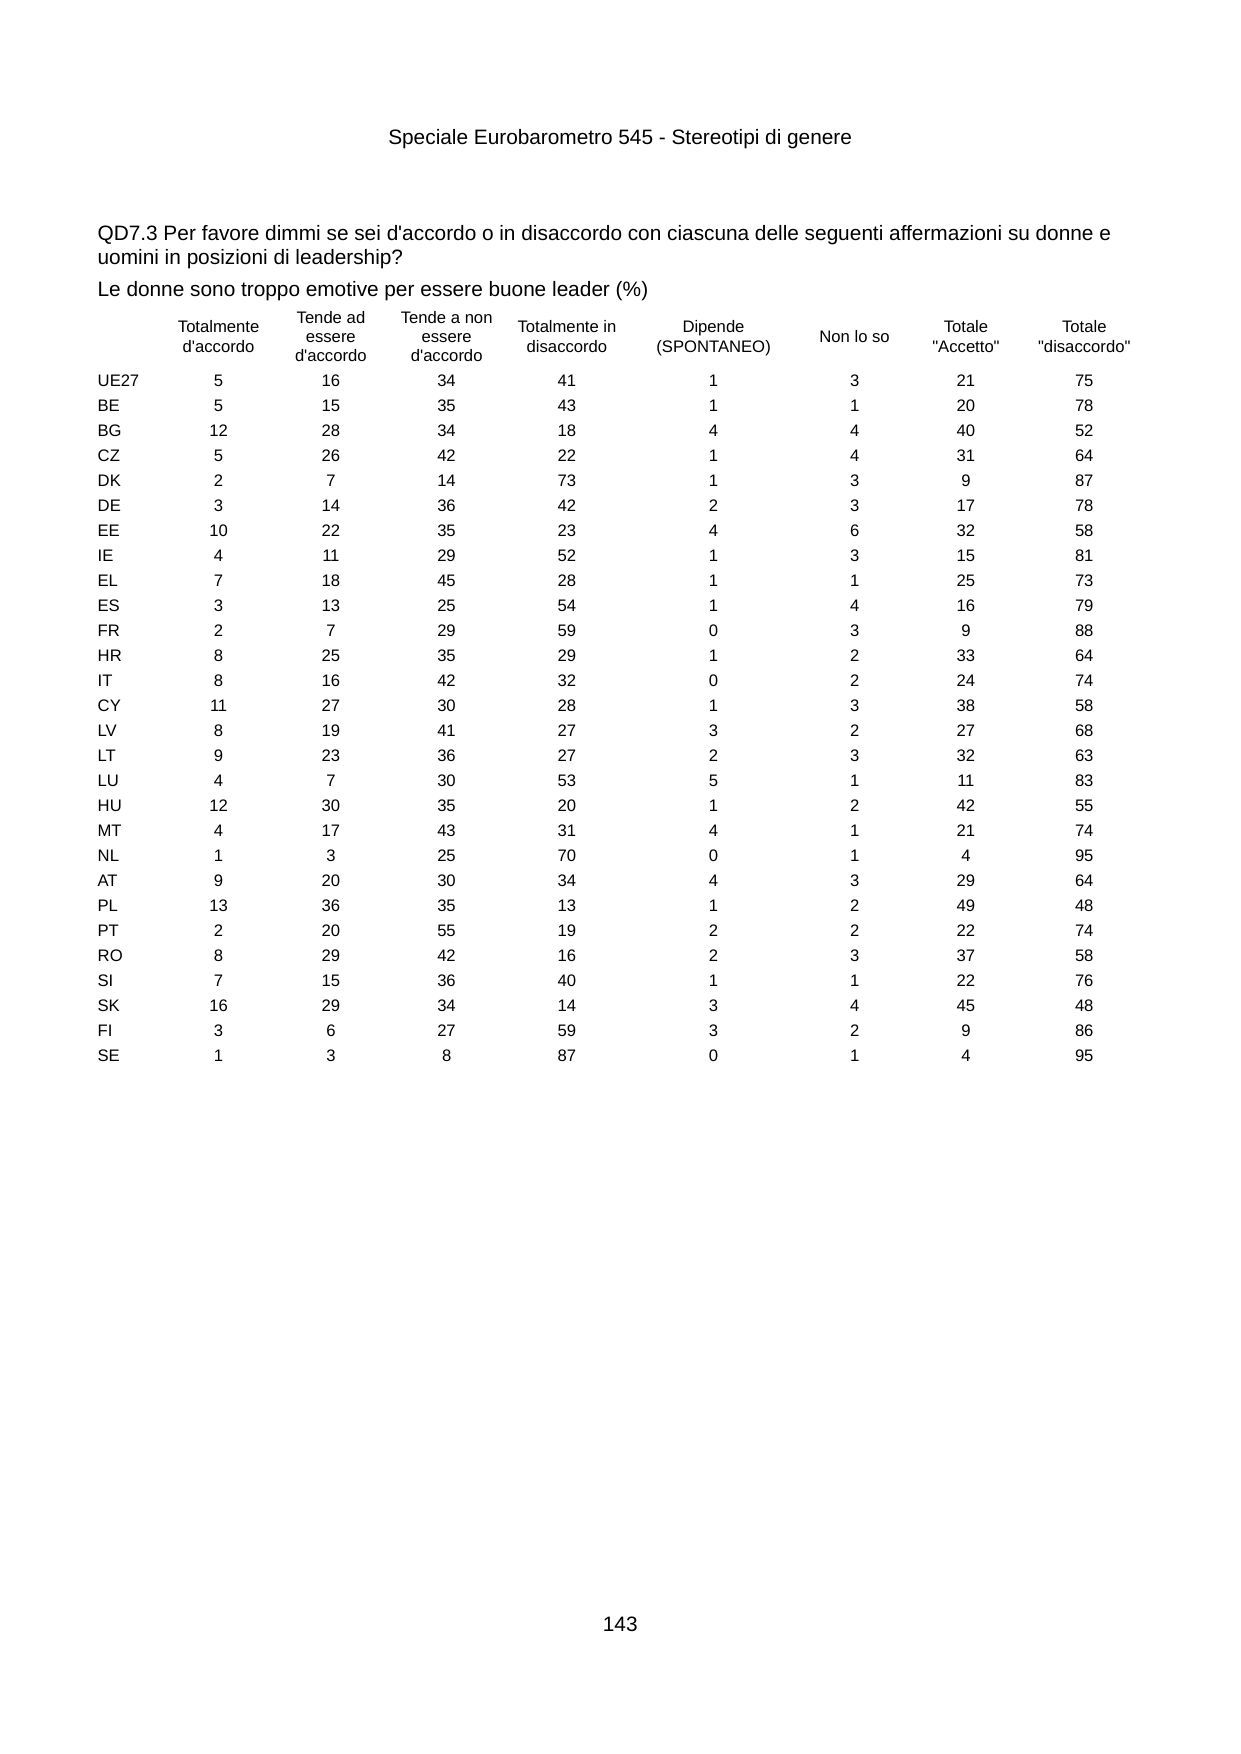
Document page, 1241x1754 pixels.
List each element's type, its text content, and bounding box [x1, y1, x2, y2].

table_cell 88 [1022, 618, 1146, 643]
table_cell 15 [909, 543, 1022, 568]
table_cell 3 [800, 743, 909, 768]
table_cell 1 [800, 393, 909, 418]
table_cell 64 [1022, 443, 1146, 468]
table_cell PL [95, 893, 162, 918]
table_cell 4 [162, 543, 275, 568]
table_cell 63 [1022, 743, 1146, 768]
table_cell 35 [386, 518, 507, 543]
table_cell 27 [275, 693, 386, 718]
table_cell 22 [909, 918, 1022, 943]
table_cell 31 [909, 443, 1022, 468]
table_cell 14 [386, 468, 507, 493]
table_cell 2 [800, 793, 909, 818]
table_cell 7 [162, 968, 275, 993]
table_cell 87 [1022, 468, 1146, 493]
table_cell ES [95, 593, 162, 618]
table_cell 17 [275, 818, 386, 843]
table_cell 31 [507, 818, 627, 843]
table_cell 23 [275, 743, 386, 768]
table_cell 59 [507, 1018, 627, 1043]
table_cell 11 [162, 693, 275, 718]
table_cell 22 [507, 443, 627, 468]
table_cell 28 [507, 568, 627, 593]
table_cell 22 [275, 518, 386, 543]
table_cell 3 [800, 693, 909, 718]
table_cell LV [95, 718, 162, 743]
table_cell 9 [909, 618, 1022, 643]
table_cell 78 [1022, 393, 1146, 418]
table_cell 70 [507, 843, 627, 868]
table_cell 13 [275, 593, 386, 618]
table_cell 1 [627, 793, 800, 818]
table_cell 3 [800, 543, 909, 568]
table_cell 58 [1022, 518, 1146, 543]
table_cell 4 [627, 868, 800, 893]
table_cell 13 [507, 893, 627, 918]
table_cell 42 [507, 493, 627, 518]
table_cell 33 [909, 643, 1022, 668]
table_cell UE27 [95, 368, 162, 393]
table_cell NL [95, 843, 162, 868]
table_cell Tende ad essere d'accordo [275, 305, 386, 368]
table_cell 19 [507, 918, 627, 943]
table_cell 36 [386, 968, 507, 993]
table_cell 4 [627, 818, 800, 843]
table_cell 4 [909, 843, 1022, 868]
table_cell 5 [162, 393, 275, 418]
table_cell 74 [1022, 818, 1146, 843]
table_cell 5 [627, 768, 800, 793]
table_cell 1 [627, 968, 800, 993]
table_cell BG [95, 418, 162, 443]
table_cell Le donne sono troppo emotive per essere buone leader (%) [95, 273, 1146, 305]
table_cell 9 [909, 468, 1022, 493]
table_cell 28 [507, 693, 627, 718]
table_cell 3 [162, 593, 275, 618]
table_cell 8 [162, 718, 275, 743]
table_cell 1 [800, 568, 909, 593]
table_cell 18 [275, 568, 386, 593]
table_cell 26 [275, 443, 386, 468]
table_cell 35 [386, 643, 507, 668]
table_cell 30 [386, 768, 507, 793]
table_cell 4 [909, 1043, 1022, 1068]
table_cell 8 [162, 668, 275, 693]
table_cell 4 [800, 443, 909, 468]
table_cell 2 [800, 668, 909, 693]
table_cell 2 [627, 493, 800, 518]
table_cell 4 [800, 993, 909, 1018]
table_cell 0 [627, 1043, 800, 1068]
table_cell 42 [909, 793, 1022, 818]
table_cell DE [95, 493, 162, 518]
table_cell 11 [909, 768, 1022, 793]
table_cell 29 [507, 643, 627, 668]
table_cell 12 [162, 418, 275, 443]
table_cell 3 [800, 493, 909, 518]
table_cell 41 [386, 718, 507, 743]
table_cell 1 [627, 568, 800, 593]
table_cell 1 [627, 693, 800, 718]
table_cell DK [95, 468, 162, 493]
table_cell 81 [1022, 543, 1146, 568]
table_cell 25 [909, 568, 1022, 593]
table_cell 48 [1022, 993, 1146, 1018]
table_cell 20 [507, 793, 627, 818]
table_cell 3 [627, 1018, 800, 1043]
table_cell 3 [627, 993, 800, 1018]
table_cell 2 [800, 918, 909, 943]
table_cell 55 [386, 918, 507, 943]
table_cell 2 [162, 918, 275, 943]
table_cell 6 [275, 1018, 386, 1043]
table_cell 23 [507, 518, 627, 543]
table_cell 3 [275, 1043, 386, 1068]
table_cell 34 [386, 993, 507, 1018]
table_cell 1 [800, 968, 909, 993]
table_cell Non lo so [800, 305, 909, 368]
table_cell 52 [507, 543, 627, 568]
table_cell 9 [162, 743, 275, 768]
table_cell 3 [800, 868, 909, 893]
table_cell 8 [162, 643, 275, 668]
table_cell 3 [275, 843, 386, 868]
table_cell 1 [627, 543, 800, 568]
table_cell 6 [800, 518, 909, 543]
table_cell 37 [909, 943, 1022, 968]
table_cell 42 [386, 668, 507, 693]
table_cell Totalmente in disaccordo [507, 305, 627, 368]
table_cell 2 [800, 643, 909, 668]
table_cell 35 [386, 893, 507, 918]
table_cell 40 [909, 418, 1022, 443]
table_cell 55 [1022, 793, 1146, 818]
table_cell 30 [386, 868, 507, 893]
table_cell 1 [627, 368, 800, 393]
table_cell 10 [162, 518, 275, 543]
table_cell 5 [162, 368, 275, 393]
table_cell Totale "disaccordo" [1022, 305, 1146, 368]
table_cell 30 [275, 793, 386, 818]
table_cell 95 [1022, 1043, 1146, 1068]
table_cell 1 [627, 593, 800, 618]
table_cell Tende a non essere d'accordo [386, 305, 507, 368]
table_cell 15 [275, 968, 386, 993]
table_cell 2 [800, 718, 909, 743]
table_cell 2 [162, 468, 275, 493]
table_cell 2 [800, 1018, 909, 1043]
table_cell 27 [909, 718, 1022, 743]
table_cell 64 [1022, 643, 1146, 668]
table_cell 30 [386, 693, 507, 718]
table_cell 74 [1022, 918, 1146, 943]
table_cell 4 [800, 593, 909, 618]
table_cell 34 [386, 368, 507, 393]
table_cell 21 [909, 818, 1022, 843]
table_cell 79 [1022, 593, 1146, 618]
table_cell 2 [162, 618, 275, 643]
table_cell 1 [800, 1043, 909, 1068]
table_cell 20 [275, 868, 386, 893]
table_cell 54 [507, 593, 627, 618]
table_cell Totalmente d'accordo [162, 305, 275, 368]
table_cell 43 [507, 393, 627, 418]
table_cell 20 [275, 918, 386, 943]
table_cell 1 [627, 443, 800, 468]
table_cell 87 [507, 1043, 627, 1068]
table_cell 42 [386, 443, 507, 468]
table_cell 3 [162, 493, 275, 518]
table_cell 21 [909, 368, 1022, 393]
table_cell 8 [162, 943, 275, 968]
table_cell Dipende (SPONTANEO) [627, 305, 800, 368]
table_cell FR [95, 618, 162, 643]
table_cell 9 [162, 868, 275, 893]
table_cell 2 [627, 918, 800, 943]
table_cell 7 [275, 618, 386, 643]
table_cell 0 [627, 668, 800, 693]
table_cell 25 [275, 643, 386, 668]
table_cell EE [95, 518, 162, 543]
table_cell LU [95, 768, 162, 793]
table_cell 48 [1022, 893, 1146, 918]
table_cell 5 [162, 443, 275, 468]
table_cell 1 [800, 768, 909, 793]
table_cell 45 [386, 568, 507, 593]
table_cell 34 [507, 868, 627, 893]
table_cell EL [95, 568, 162, 593]
table_cell 2 [627, 743, 800, 768]
table_cell 49 [909, 893, 1022, 918]
table_cell 16 [275, 368, 386, 393]
table_cell 16 [162, 993, 275, 1018]
table_cell 4 [627, 518, 800, 543]
table_cell 2 [800, 893, 909, 918]
table_cell 17 [909, 493, 1022, 518]
table_cell LT [95, 743, 162, 768]
table_cell 14 [275, 493, 386, 518]
table_cell 2 [627, 943, 800, 968]
table_cell 0 [627, 618, 800, 643]
table_cell 73 [507, 468, 627, 493]
table_cell 18 [507, 418, 627, 443]
table_cell 58 [1022, 693, 1146, 718]
table_cell 1 [627, 643, 800, 668]
table_cell 27 [507, 743, 627, 768]
table_cell 1 [162, 1043, 275, 1068]
table_cell 43 [386, 818, 507, 843]
table_cell 29 [909, 868, 1022, 893]
table_cell 14 [507, 993, 627, 1018]
table_cell 28 [275, 418, 386, 443]
table_cell 32 [909, 743, 1022, 768]
table_cell 35 [386, 393, 507, 418]
table_cell BE [95, 393, 162, 418]
table_cell 75 [1022, 368, 1146, 393]
table_cell 27 [507, 718, 627, 743]
table_cell 36 [386, 493, 507, 518]
table_cell 36 [386, 743, 507, 768]
table_cell 22 [909, 968, 1022, 993]
table_cell 1 [627, 393, 800, 418]
table_cell 25 [386, 593, 507, 618]
table_cell 20 [909, 393, 1022, 418]
table_cell 1 [162, 843, 275, 868]
table_cell 64 [1022, 868, 1146, 893]
table_cell CZ [95, 443, 162, 468]
table_cell 38 [909, 693, 1022, 718]
table_cell 76 [1022, 968, 1146, 993]
table_cell 52 [1022, 418, 1146, 443]
table_cell 16 [507, 943, 627, 968]
table_cell 3 [627, 718, 800, 743]
table_cell 4 [800, 418, 909, 443]
table_cell 19 [275, 718, 386, 743]
table_cell 58 [1022, 943, 1146, 968]
table_cell 41 [507, 368, 627, 393]
table_cell 32 [909, 518, 1022, 543]
table_cell 42 [386, 943, 507, 968]
table_cell 3 [162, 1018, 275, 1043]
table_cell Totale "Accetto" [909, 305, 1022, 368]
table_cell [95, 305, 162, 368]
table_header QD7.3 Per favore dimmi se sei d'accordo o in disaccordo con ciascuna delle seguenti affermazioni su donne e uomini in posizioni di leadership? [95, 217, 1146, 272]
table_cell 40 [507, 968, 627, 993]
table_cell 29 [386, 543, 507, 568]
table_cell 3 [800, 368, 909, 393]
table_cell PT [95, 918, 162, 943]
table_cell 34 [386, 418, 507, 443]
table_cell SK [95, 993, 162, 1018]
table_cell 16 [909, 593, 1022, 618]
table_cell 4 [162, 768, 275, 793]
table_cell 11 [275, 543, 386, 568]
table_cell 35 [386, 793, 507, 818]
table_cell IE [95, 543, 162, 568]
table_cell 3 [800, 618, 909, 643]
table_cell 53 [507, 768, 627, 793]
table_cell 32 [507, 668, 627, 693]
table_cell SE [95, 1043, 162, 1068]
table_cell 9 [909, 1018, 1022, 1043]
table_cell 15 [275, 393, 386, 418]
table_cell CY [95, 693, 162, 718]
table_cell 1 [627, 468, 800, 493]
table_cell 45 [909, 993, 1022, 1018]
table_cell HU [95, 793, 162, 818]
table_cell 36 [275, 893, 386, 918]
table_cell 1 [800, 843, 909, 868]
table_cell AT [95, 868, 162, 893]
table_cell 86 [1022, 1018, 1146, 1043]
table_cell 1 [800, 818, 909, 843]
table_cell 95 [1022, 843, 1146, 868]
table_cell 74 [1022, 668, 1146, 693]
table_cell 29 [386, 618, 507, 643]
table_cell 29 [275, 993, 386, 1018]
table_cell 4 [162, 818, 275, 843]
table_cell MT [95, 818, 162, 843]
table_cell FI [95, 1018, 162, 1043]
table_cell 68 [1022, 718, 1146, 743]
table_cell 59 [507, 618, 627, 643]
table_cell 12 [162, 793, 275, 818]
table_cell SI [95, 968, 162, 993]
table_cell 7 [275, 468, 386, 493]
table_cell HR [95, 643, 162, 668]
table_cell 3 [800, 468, 909, 493]
table_cell 16 [275, 668, 386, 693]
table_cell 7 [162, 568, 275, 593]
table_cell IT [95, 668, 162, 693]
table_cell 78 [1022, 493, 1146, 518]
table_cell 7 [275, 768, 386, 793]
table_cell 25 [386, 843, 507, 868]
table_cell 0 [627, 843, 800, 868]
table_cell RO [95, 943, 162, 968]
table_cell 8 [386, 1043, 507, 1068]
table_cell 13 [162, 893, 275, 918]
table_cell 27 [386, 1018, 507, 1043]
table_cell 83 [1022, 768, 1146, 793]
table_cell 1 [627, 893, 800, 918]
table_cell 3 [800, 943, 909, 968]
table_cell 4 [627, 418, 800, 443]
table_cell 29 [275, 943, 386, 968]
table_cell 73 [1022, 568, 1146, 593]
table_cell 24 [909, 668, 1022, 693]
